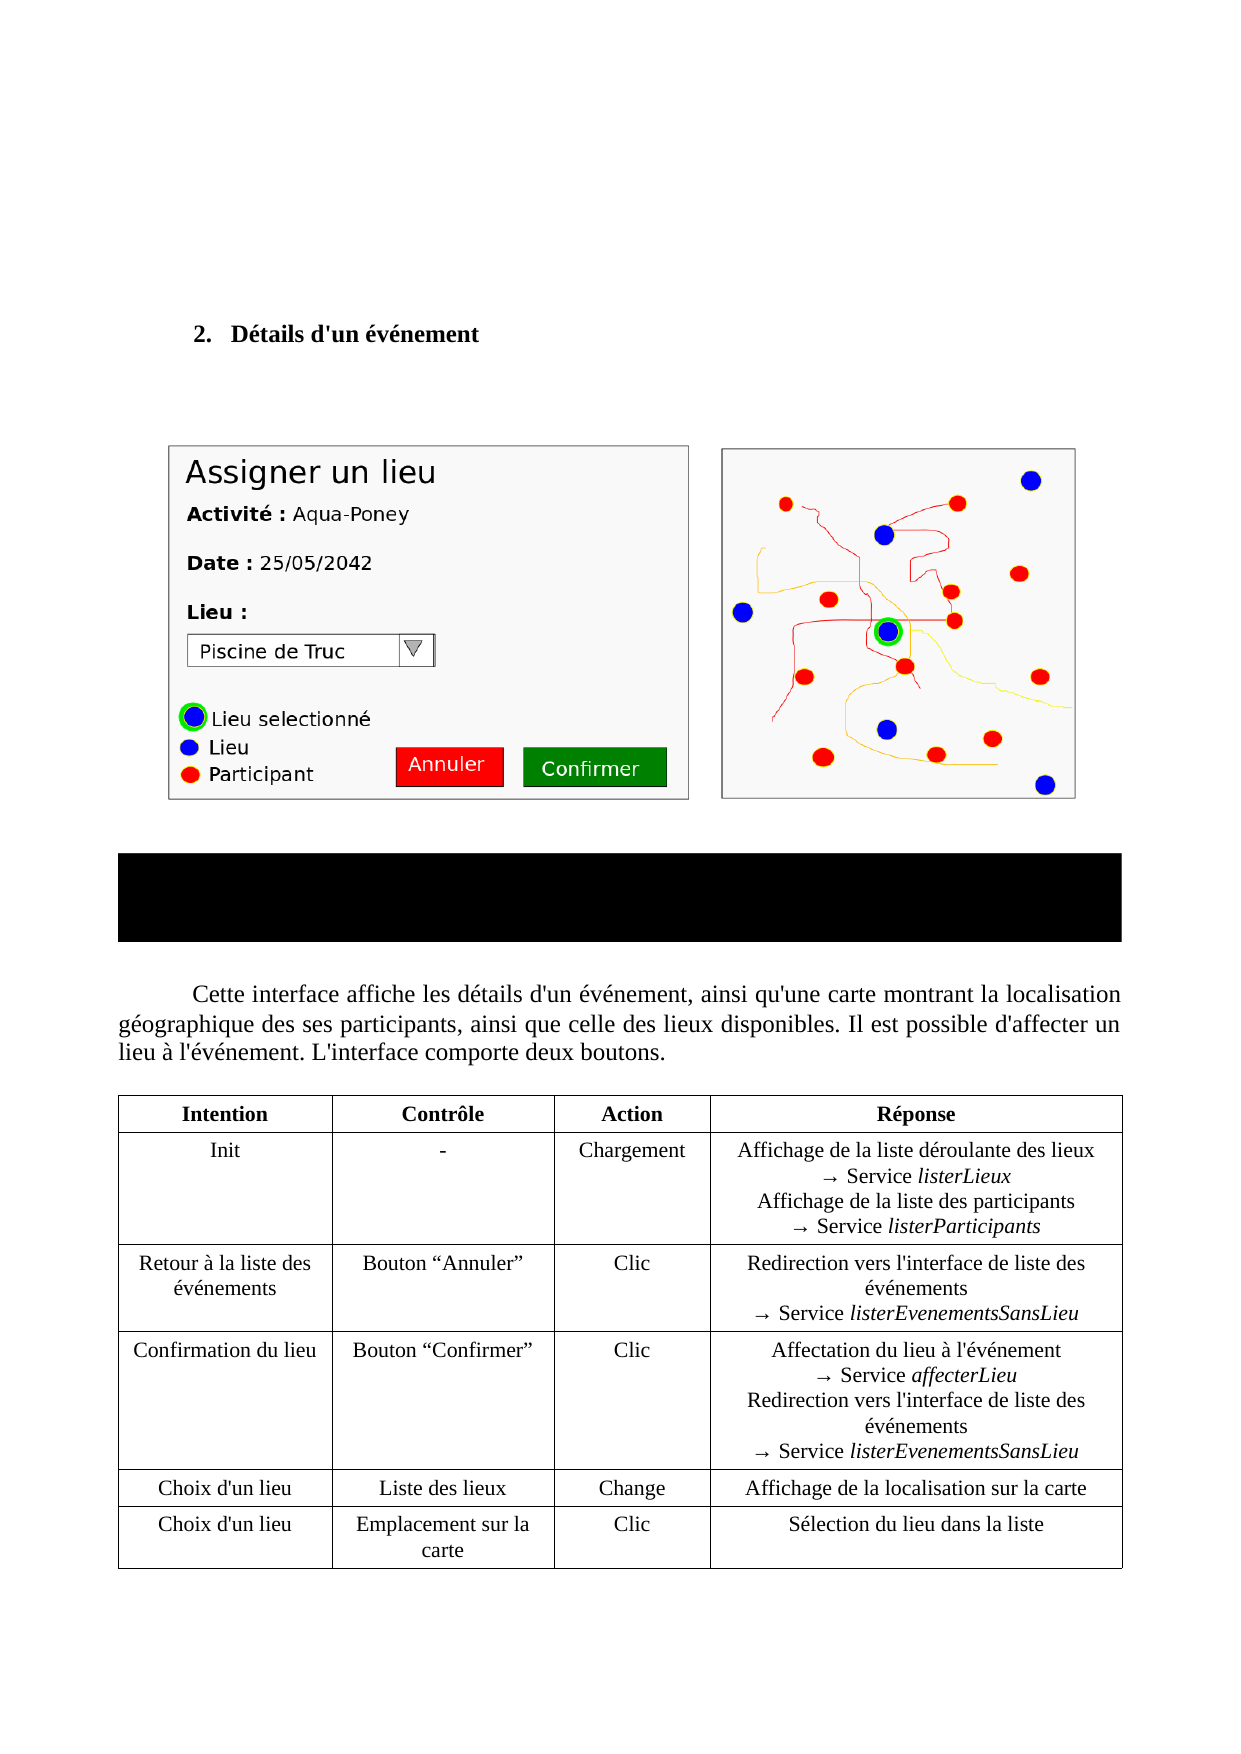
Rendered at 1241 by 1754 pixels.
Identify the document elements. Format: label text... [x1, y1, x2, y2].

table_cell Affichage de la localisation sur la carte [711, 1470, 1122, 1506]
table_cell Redirection vers l'interface de liste des événements → Service listerEvenementsSansLieu [711, 1245, 1122, 1331]
table_header Action [555, 1096, 710, 1132]
table_cell Confirmation du lieu [119, 1332, 332, 1469]
table_cell Bouton “Confirmer” [333, 1332, 554, 1469]
table_header Réponse [711, 1096, 1122, 1132]
table_cell Init [119, 1133, 332, 1244]
table_cell Chargement [555, 1133, 710, 1244]
text Cette interface affiche les détails d'un événement, ainsi qu'une carte montrant la localisation géographique des ses participants, ainsi que celle des lieux disponibles. Il est possible d'affecter un lieu à l'événement. L'interface comporte deux boutons. [118, 975, 1122, 1066]
table_cell Clic [555, 1332, 710, 1469]
table_cell Choix d'un lieu [119, 1507, 332, 1568]
table_cell Choix d'un lieu [119, 1470, 332, 1506]
table_cell Retour à la liste des événements [119, 1245, 332, 1331]
table_header Intention [119, 1096, 332, 1132]
table_cell - [333, 1133, 554, 1244]
table_cell Emplacement sur la carte [333, 1507, 554, 1568]
list Détails d'un événement [193, 319, 1122, 348]
table_cell Liste des lieux [333, 1470, 554, 1506]
table_cell Bouton “Annuler” [333, 1245, 554, 1331]
table_cell Clic [555, 1245, 710, 1331]
table_cell Affectation du lieu à l'événement → Service affecterLieu Redirection vers l'interface de liste des événements → Service listerEvenementsSansLieu [711, 1332, 1122, 1469]
table_cell Clic [555, 1507, 710, 1568]
table_cell Sélection du lieu dans la liste [711, 1507, 1122, 1568]
table_header Contrôle [333, 1096, 554, 1132]
picture [118, 376, 1123, 942]
table_cell Change [555, 1470, 710, 1506]
table_cell Affichage de la liste déroulante des lieux → Service listerLieux Affichage de la liste des participants → Service listerParticipants [711, 1133, 1122, 1244]
